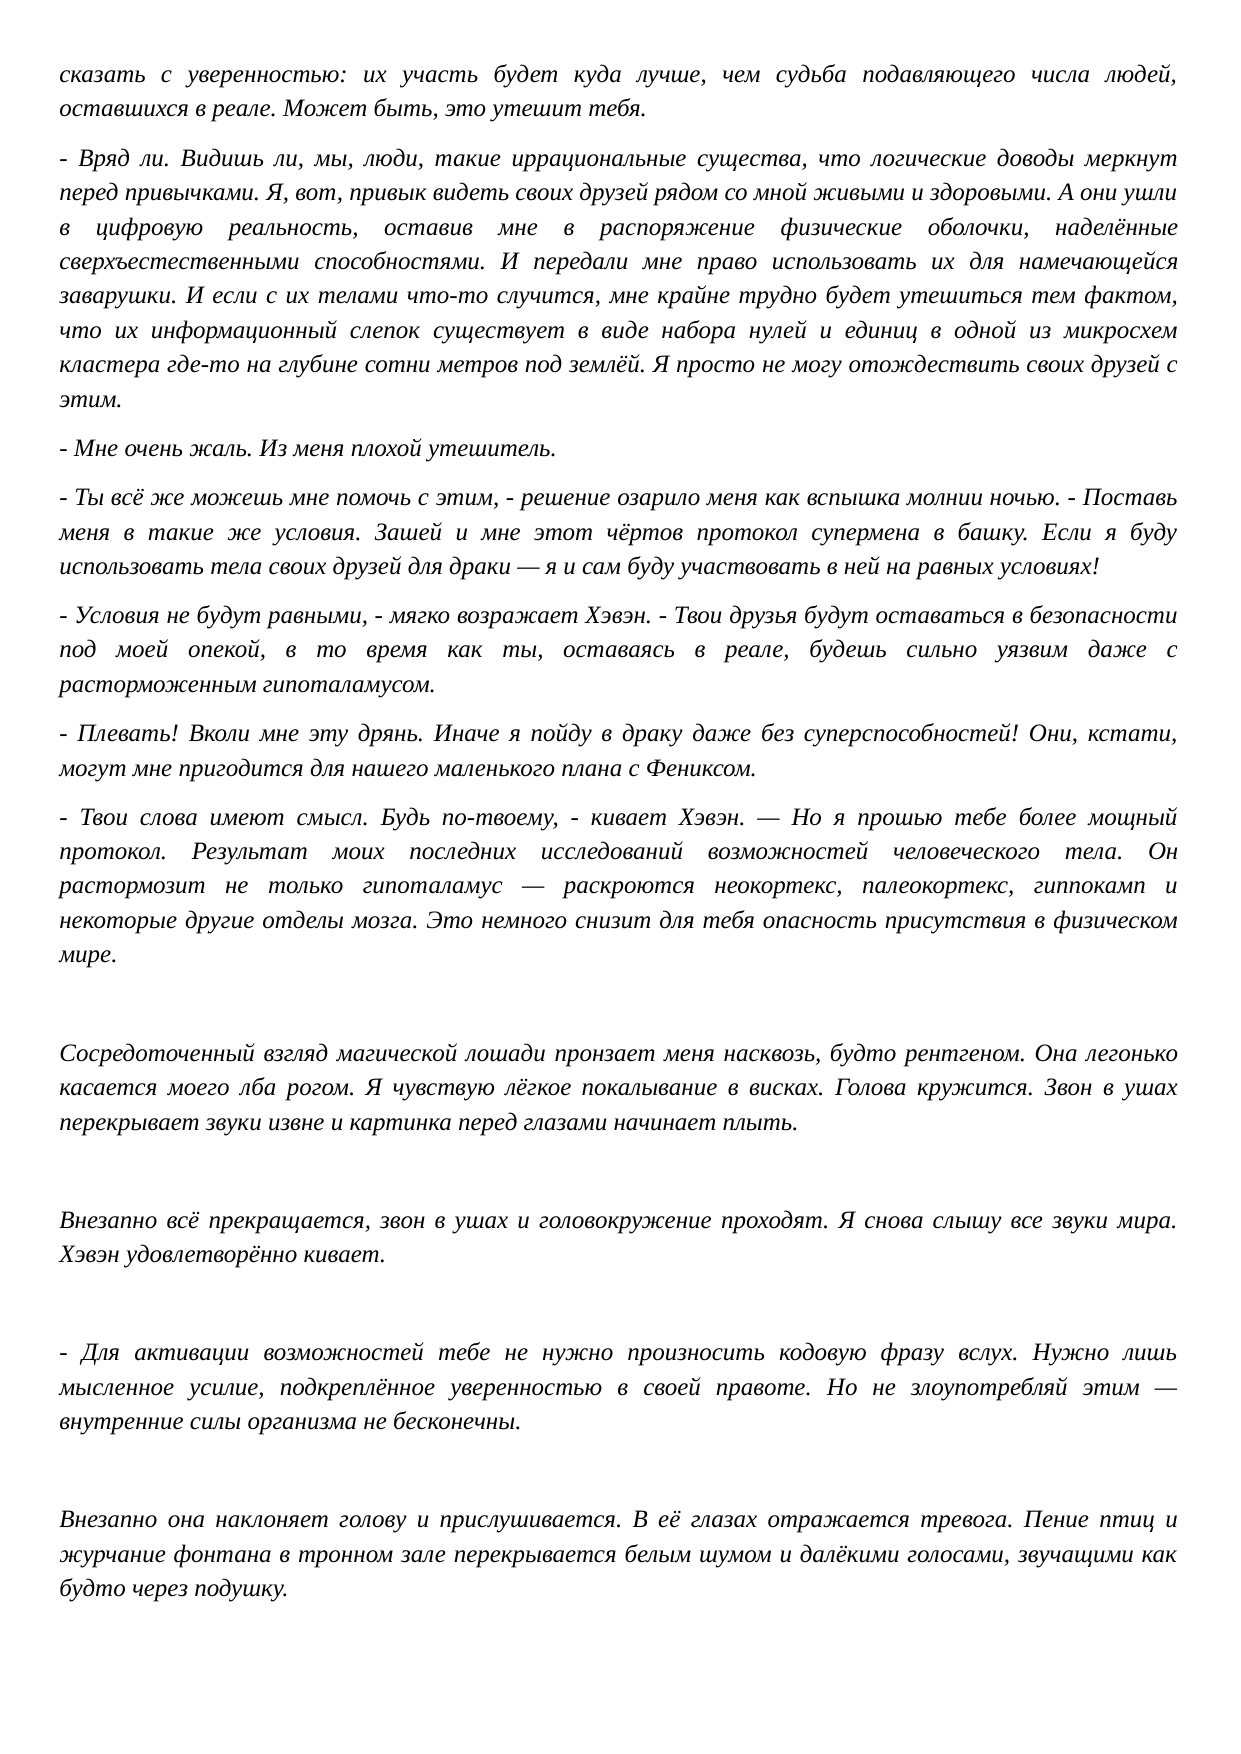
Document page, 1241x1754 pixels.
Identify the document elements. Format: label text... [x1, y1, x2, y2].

text - Твои слова имеют смысл. Будь по-твоему, - кивает Хэвэн. — Но я прошью тебе более мощный протокол. Результат моих последних исследований возможностей человеческого тела. Он растормозит не только гипоталамус — раскроются неокортекс, палеокортекс, гиппокамп и некоторые другие отделы мозга. Это немного снизит для тебя опасность присутствия в физическом мире. [59, 802, 1181, 968]
text Внезапно всё прекращается, звон в ушах и головокружение проходят. Я снова слышу все звуки мира. Хэвэн удовлетворённо кивает. [59, 1205, 1181, 1268]
text - Вряд ли. Видишь ли, мы, люди, такие иррациональные существа, что логические доводы меркнут перед привычками. Я, вот, привык видеть своих друзей рядом со мной живыми и здоровыми. А они ушли в цифровую реальность, оставив мне в распоряжение физические оболочки, наделённые сверхъестественными способностями. И передали мне право использовать их для намечающейся заварушки. И если с их телами что-то случится, мне крайне трудно будет утешиться тем фактом, что их информационный слепок существует в виде набора нулей и единиц в одной из микросхем кластера где-то на глубине сотни метров под землёй. Я просто не могу отождествить своих друзей с этим. [59, 143, 1181, 413]
text - Условия не будут равными, - мягко возражает Хэвэн. - Твои друзья будут оставаться в безопасности под моей опекой, в то время как ты, оставаясь в реале, будешь сильно уязвим даже с расторможенным гипоталамусом. [59, 600, 1181, 698]
text - Мне очень жаль. Из меня плохой утешитель. [59, 433, 1181, 462]
text - Для активации возможностей тебе не нужно произносить кодовую фразу вслух. Нужно лишь мысленное усилие, подкреплённое уверенностью в своей правоте. Но не злоупотребляй этим — внутренние силы организма не бесконечны. [59, 1337, 1181, 1435]
text - Ты всё же можешь мне помочь с этим, - решение озарило меня как вспышка молнии ночью. - Поставь меня в такие же условия. Зашей и мне этот чёртов протокол супермена в башку. Если я буду использовать тела своих друзей для драки — я и сам буду участвовать в ней на равных условиях! [59, 482, 1181, 580]
text Сосредоточенный взгляд магической лошади пронзает меня насквозь, будто рентгеном. Она легонько касается моего лба рогом. Я чувствую лёгкое покалывание в висках. Голова кружится. Звон в ушах перекрывает звуки извне и картинка перед глазами начинает плыть. [59, 1038, 1181, 1135]
text - Плевать! Вколи мне эту дрянь. Иначе я пойду в драку даже без суперспособностей! Они, кстати, могут мне пригодится для нашего маленького плана с Фениксом. [59, 718, 1181, 781]
text сказать с уверенностью: их участь будет куда лучше, чем судьба подавляющего числа людей, оставшихся в реале. Может быть, это утешит тебя. [59, 59, 1181, 122]
text Внезапно она наклоняет голову и прислушивается. В её глазах отражается тревога. Пение птиц и журчание фонтана в тронном зале перекрывается белым шумом и далёкими голосами, звучащими как будто через подушку. [59, 1504, 1181, 1602]
